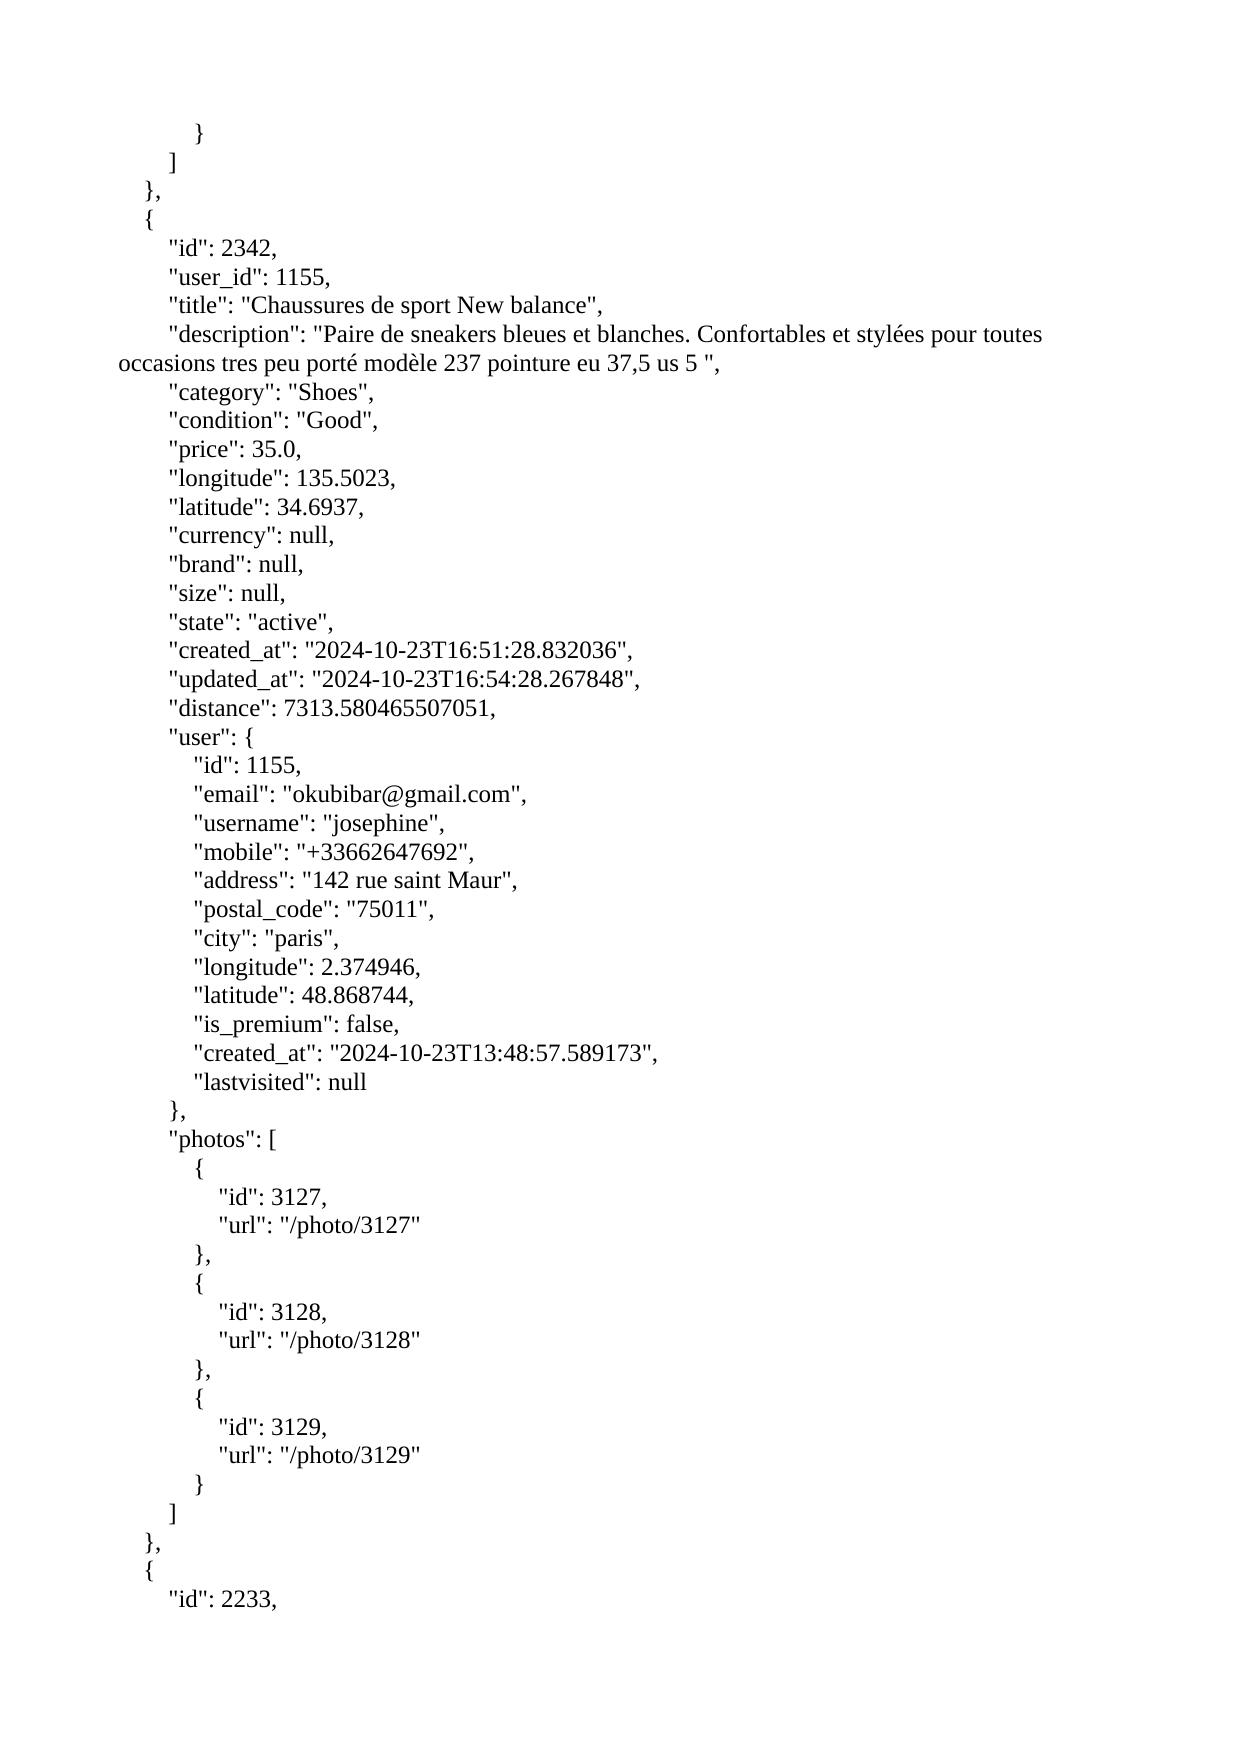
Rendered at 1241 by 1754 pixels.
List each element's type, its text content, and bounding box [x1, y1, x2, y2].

text "size": null, [118, 578, 1122, 607]
text }, [118, 1239, 1122, 1268]
text "distance": 7313.580465507051, [118, 693, 1122, 722]
text { [118, 204, 1122, 233]
text "username": "josephine", [118, 808, 1122, 837]
text }, [118, 176, 1122, 204]
text "longitude": 2.374946, [118, 952, 1122, 981]
text "created_at": "2024-10-23T13:48:57.589173", [118, 1038, 1122, 1067]
text "id": 1155, [118, 751, 1122, 779]
text "created_at": "2024-10-23T16:51:28.832036", [118, 636, 1122, 664]
text { [118, 1383, 1122, 1412]
text "is_premium": false, [118, 1009, 1122, 1038]
text "condition": "Good", [118, 406, 1122, 434]
text "updated_at": "2024-10-23T16:54:28.267848", [118, 664, 1122, 693]
text "id": 3129, [118, 1412, 1122, 1441]
text "longitude": 135.5023, [118, 463, 1122, 492]
text { [118, 1153, 1122, 1182]
text "url": "/photo/3128" [118, 1326, 1122, 1354]
text { [118, 1268, 1122, 1297]
text "latitude": 48.868744, [118, 981, 1122, 1009]
text "id": 2342, [118, 233, 1122, 262]
text "id": 3127, [118, 1182, 1122, 1211]
text { [118, 1556, 1122, 1584]
text "postal_code": "75011", [118, 894, 1122, 923]
text }, [118, 1096, 1122, 1124]
text ] [118, 147, 1122, 176]
text "user": { [118, 722, 1122, 751]
text "email": "okubibar@gmail.com", [118, 779, 1122, 808]
text ] [118, 1498, 1122, 1527]
text "description": "Paire de sneakers bleues et blanches. Confortables et stylées pour toutes occasions tres peu porté modèle 237 pointure eu 37,5 us 5 ", [118, 319, 1122, 377]
text "photos": [ [118, 1124, 1122, 1153]
text "title": "Chaussures de sport New balance", [118, 291, 1122, 319]
text "category": "Shoes", [118, 377, 1122, 406]
text "id": 2233, [118, 1584, 1122, 1613]
text } [118, 1469, 1122, 1498]
text "user_id": 1155, [118, 262, 1122, 291]
text "currency": null, [118, 521, 1122, 549]
text "url": "/photo/3127" [118, 1211, 1122, 1239]
text "address": "142 rue saint Maur", [118, 866, 1122, 894]
text "mobile": "+33662647692", [118, 837, 1122, 866]
text "brand": null, [118, 549, 1122, 578]
text }, [118, 1354, 1122, 1383]
text "lastvisited": null [118, 1067, 1122, 1096]
text "id": 3128, [118, 1297, 1122, 1326]
text "price": 35.0, [118, 434, 1122, 463]
text }, [118, 1527, 1122, 1556]
text "state": "active", [118, 607, 1122, 636]
text "url": "/photo/3129" [118, 1441, 1122, 1469]
text } [118, 118, 1122, 147]
text "city": "paris", [118, 923, 1122, 952]
text "latitude": 34.6937, [118, 492, 1122, 521]
